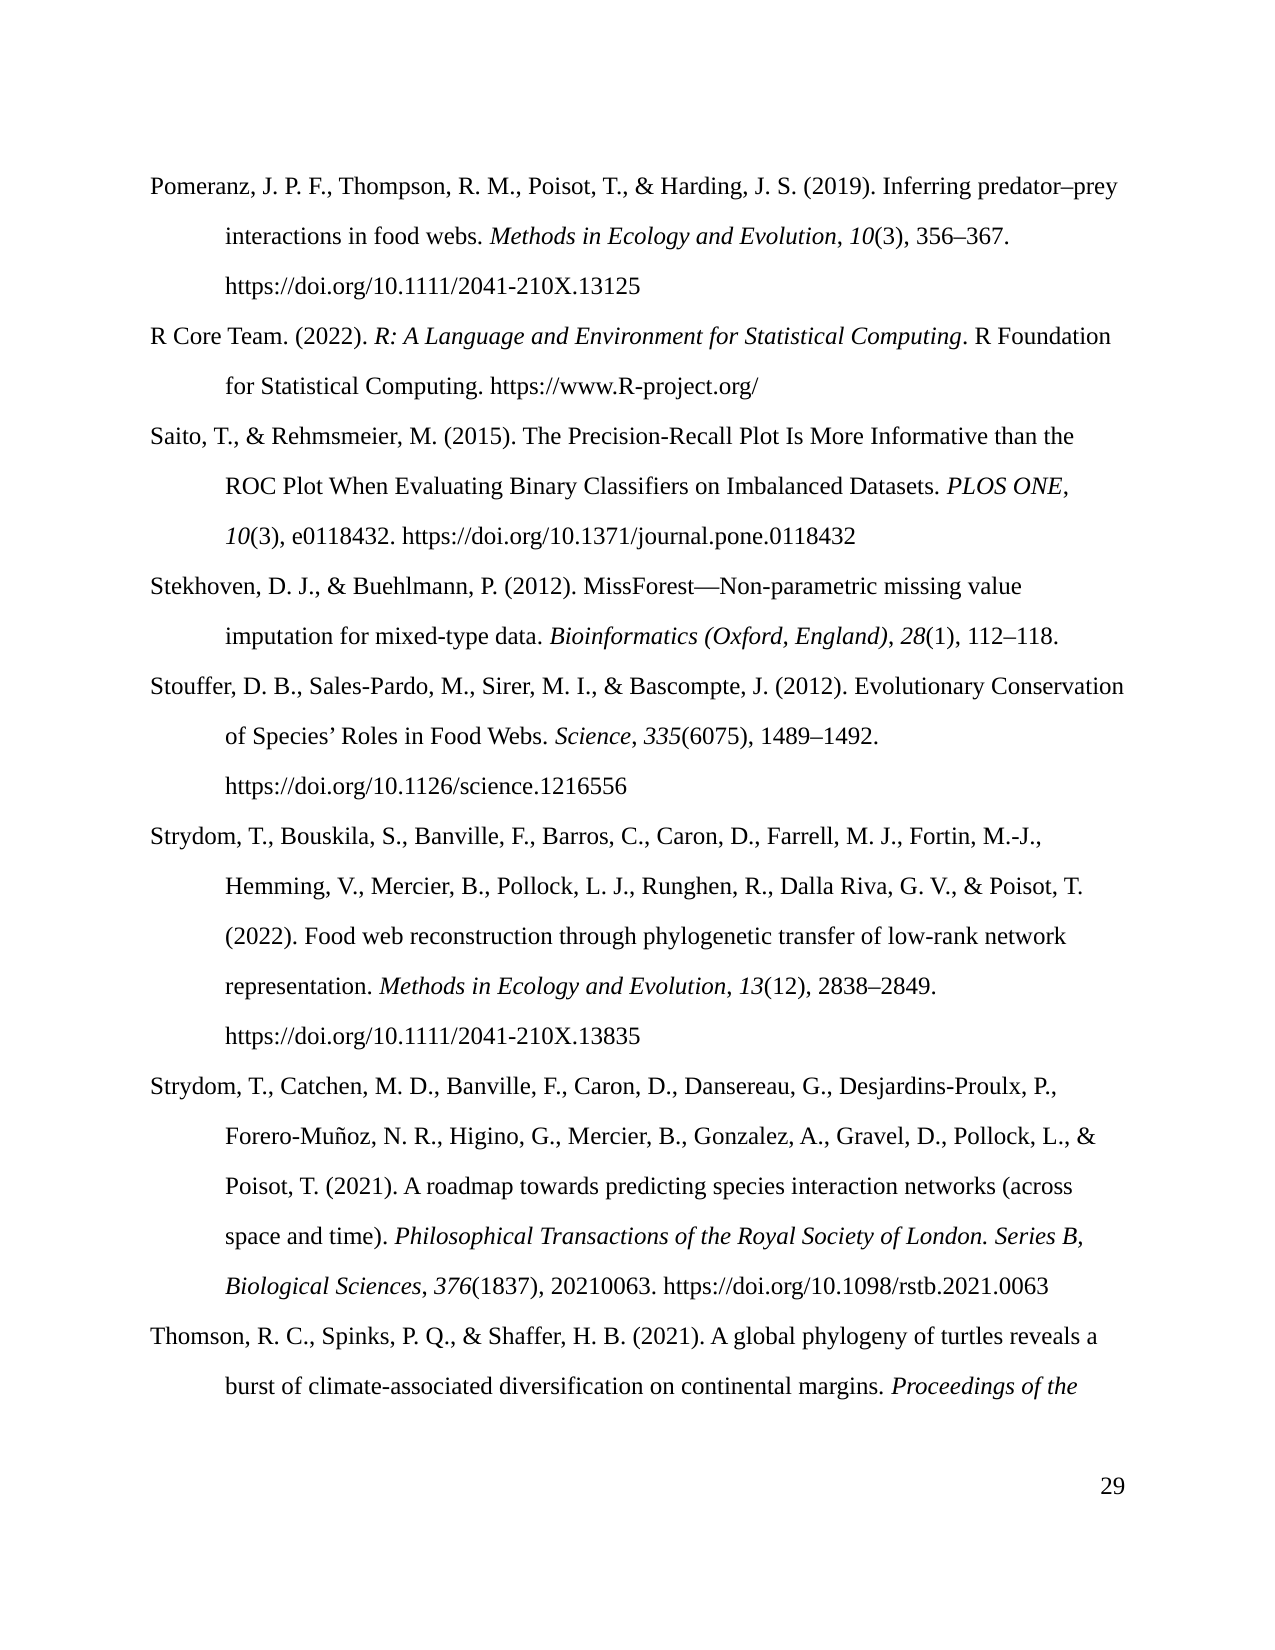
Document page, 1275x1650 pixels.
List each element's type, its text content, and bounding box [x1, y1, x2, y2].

text Saito, T., & Rehmsmeier, M. (2015). The Precision-Recall Plot Is More Informative than the ROC Plot When Evaluating Binary Classifiers on Imbalanced Datasets. PLOS ONE, 10(3), e0118432. https://doi.org/10.1371/journal.pone.0118432 [150, 400, 1125, 550]
text Strydom, T., Catchen, M. D., Banville, F., Caron, D., Dansereau, G., Desjardins-Proulx, P., Forero-Muñoz, N. R., Higino, G., Mercier, B., Gonzalez, A., Gravel, D., Pollock, L., & Poisot, T. (2021). A roadmap towards predicting species interaction networks (across space and time). Philosophical Transactions of the Royal Society of London. Series B, Biological Sciences, 376(1837), 20210063. https://doi.org/10.1098/rstb.2021.0063 [150, 1050, 1125, 1300]
text Stouffer, D. B., Sales-Pardo, M., Sirer, M. I., & Bascompte, J. (2012). Evolutionary Conservation of Species’ Roles in Food Webs. Science, 335(6075), 1489–1492. https://doi.org/10.1126/science.1216556 [150, 650, 1125, 800]
text Strydom, T., Bouskila, S., Banville, F., Barros, C., Caron, D., Farrell, M. J., Fortin, M.-J., Hemming, V., Mercier, B., Pollock, L. J., Runghen, R., Dalla Riva, G. V., & Poisot, T. (2022). Food web reconstruction through phylogenetic transfer of low-rank network representation. Methods in Ecology and Evolution, 13(12), 2838–2849. https://doi.org/10.1111/2041-210X.13835 [150, 800, 1125, 1050]
text Pomeranz, J. P. F., Thompson, R. M., Poisot, T., & Harding, J. S. (2019). Inferring predator–prey interactions in food webs. Methods in Ecology and Evolution, 10(3), 356–367. https://doi.org/10.1111/2041-210X.13125 [150, 150, 1125, 300]
text Stekhoven, D. J., & Buehlmann, P. (2012). MissForest—Non-parametric missing value imputation for mixed-type data. Bioinformatics (Oxford, England), 28(1), 112–118. [150, 550, 1125, 650]
text R Core Team. (2022). R: A Language and Environment for Statistical Computing. R Foundation for Statistical Computing. https://www.R-project.org/ [150, 300, 1125, 400]
text Thomson, R. C., Spinks, P. Q., & Shaffer, H. B. (2021). A global phylogeny of turtles reveals a burst of climate-associated diversification on continental margins. Proceedings of the [150, 1300, 1125, 1400]
